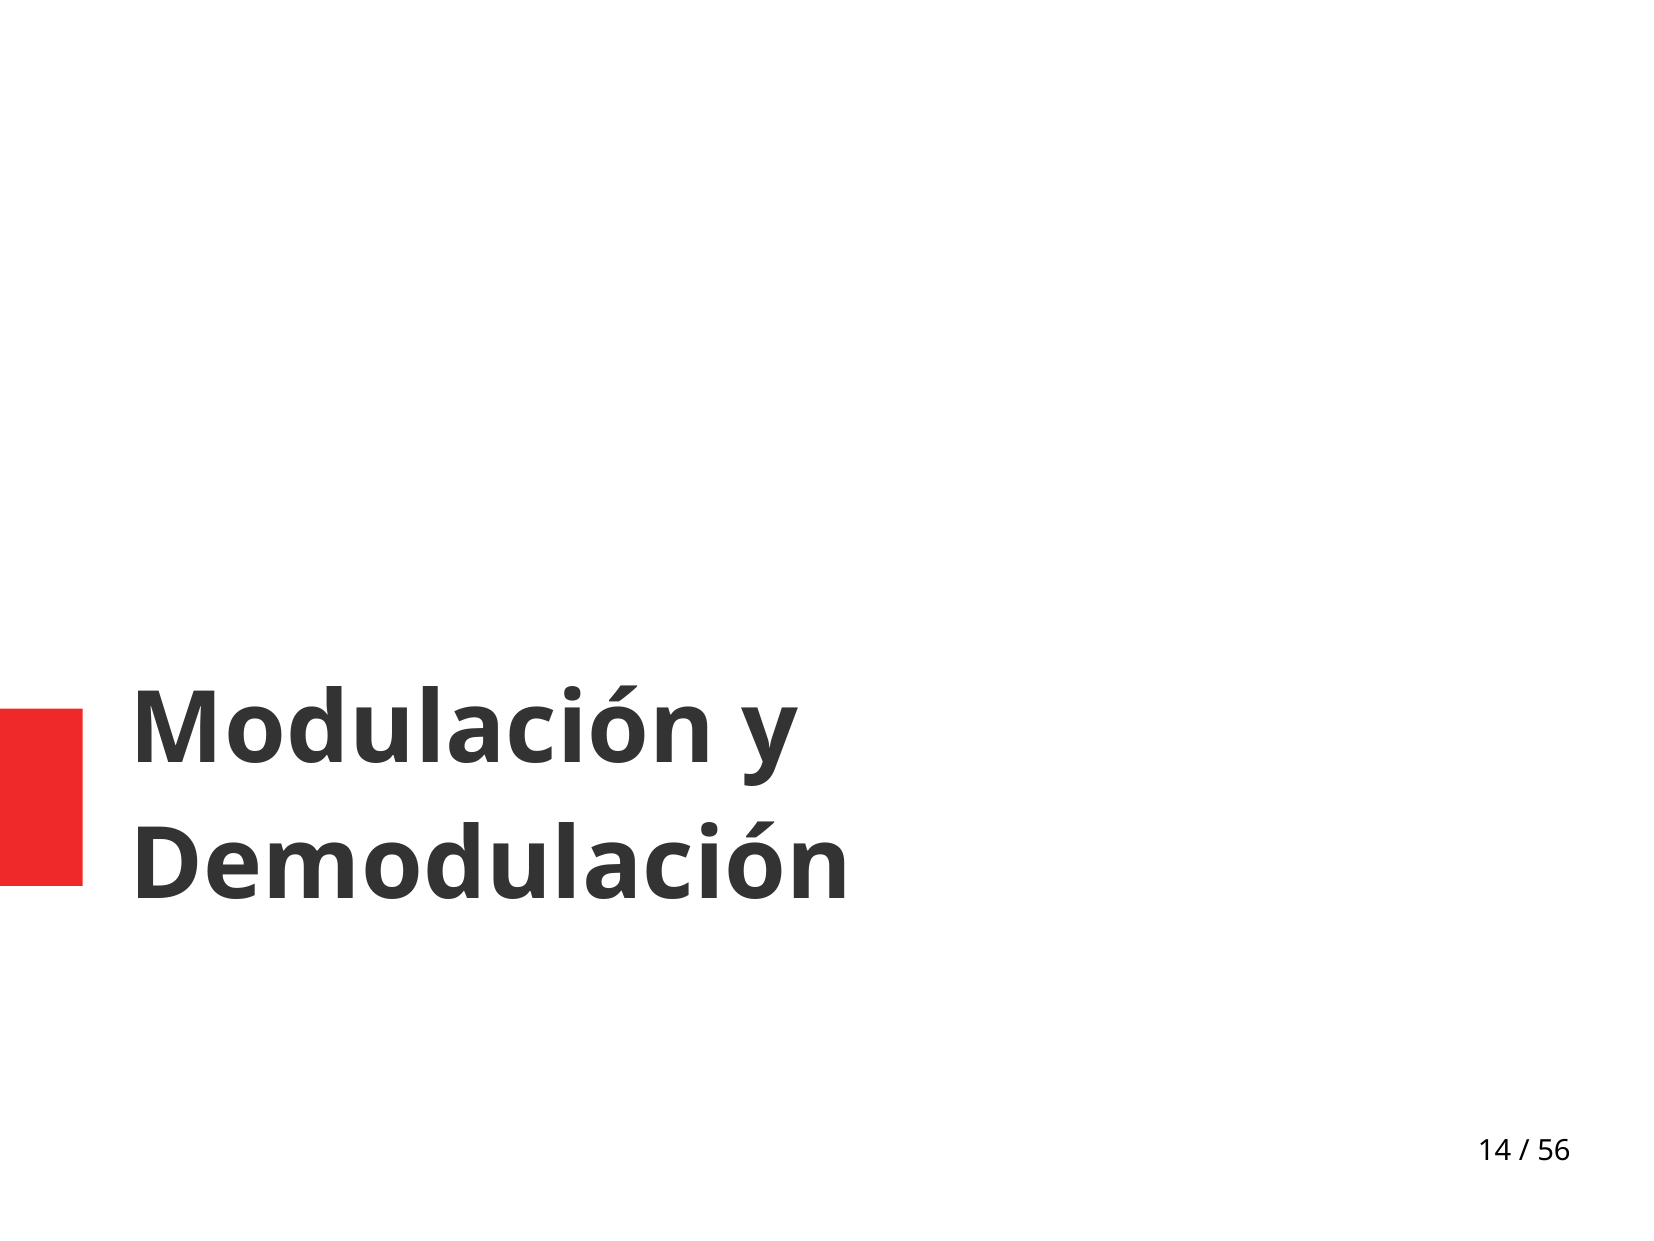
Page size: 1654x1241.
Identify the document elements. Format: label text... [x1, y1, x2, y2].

title Modulación y Demodulación [129, 673, 1536, 910]
